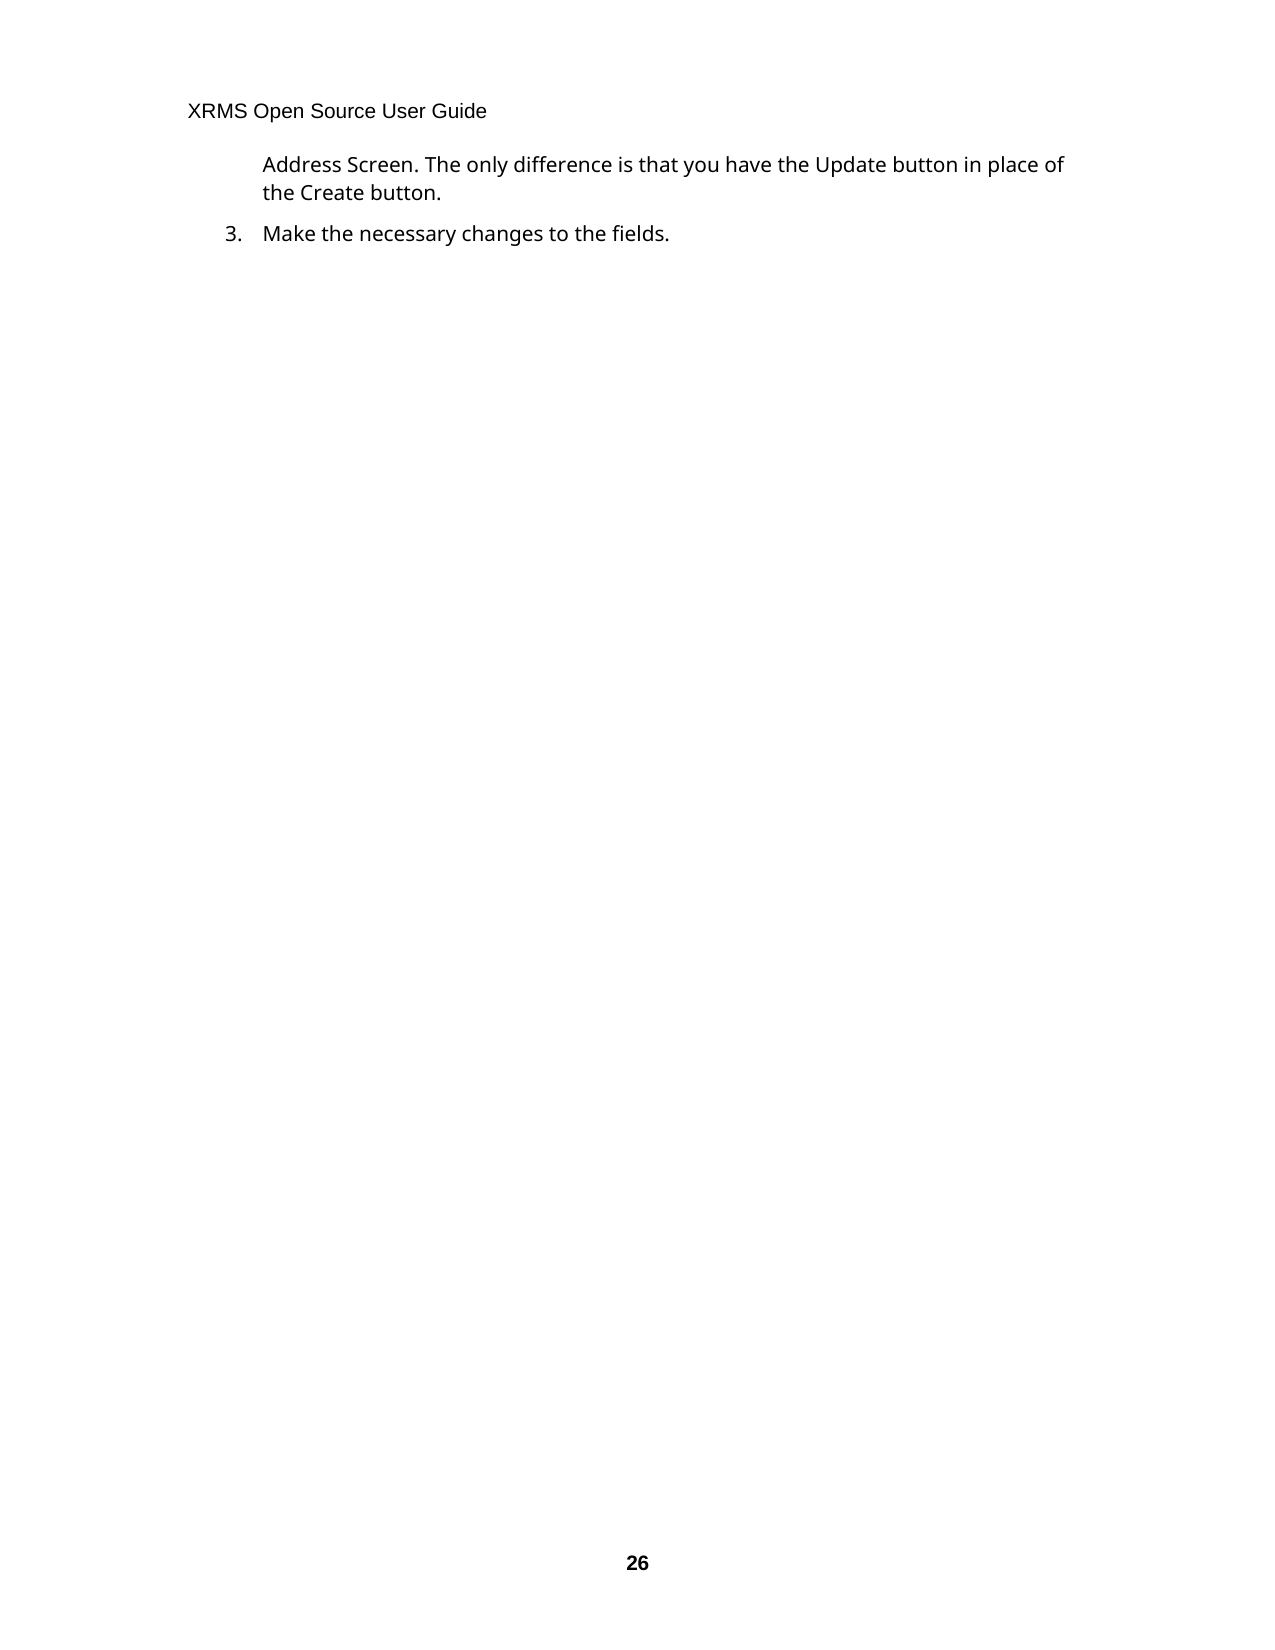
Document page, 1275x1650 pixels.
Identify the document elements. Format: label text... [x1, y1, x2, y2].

list Make the necessary changes to the fields. [225, 219, 1087, 248]
list Address Screen. The only difference is that you have the Update button in place of the Create button. [225, 150, 1087, 207]
